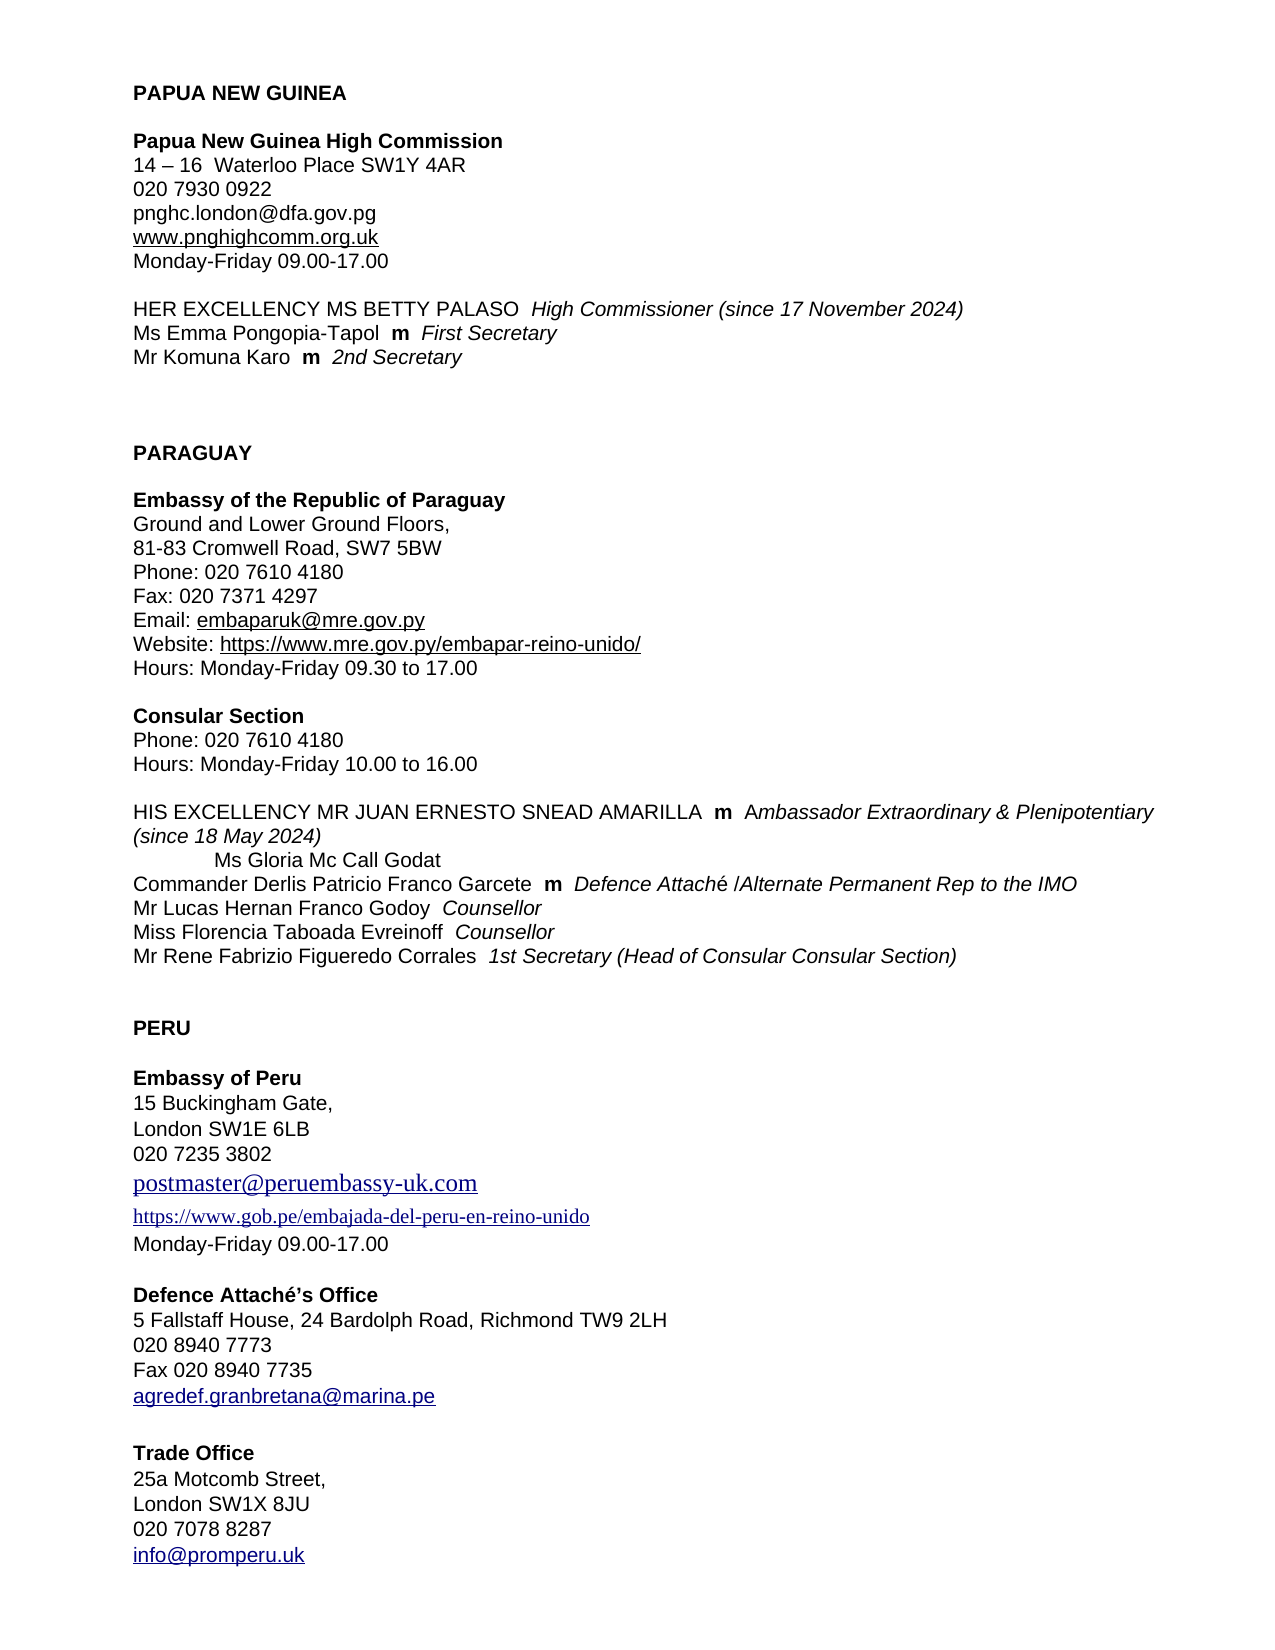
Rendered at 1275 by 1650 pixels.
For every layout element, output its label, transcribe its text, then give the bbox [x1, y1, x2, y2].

text London SW1X 8JU [133, 1492, 1181, 1516]
text Monday-Friday 09.00-17.00 [133, 249, 1181, 273]
text Fax: 020 7371 4297 [133, 584, 1181, 608]
text Ground and Lower Ground Floors, [133, 512, 1181, 536]
text Hours: Monday-Friday 09.30 to 17.00 [133, 656, 1181, 680]
text Commander Derlis Patricio Franco Garcete m Defence Attaché /Alternate Permanent Rep to the IMO [133, 872, 1181, 896]
text HER EXCELLENCY MS BETTY PALASO High Commissioner (since 17 November 2024) [133, 297, 1181, 321]
subtitle Consular Section [133, 704, 1181, 728]
text PAPUA NEW GUINEA [133, 81, 1181, 105]
text 020 8940 7773 [133, 1333, 1181, 1357]
text PARAGUAY [133, 440, 1181, 464]
text Embassy of Peru [133, 1066, 1181, 1090]
text Hours: Monday-Friday 10.00 to 16.00 [133, 752, 1181, 776]
text Website: https://www.mre.gov.py/embapar-reino-unido/ [133, 632, 1181, 656]
text Ms Emma Pongopia-Tapol m First Secretary [133, 321, 1181, 344]
text PERU [133, 1015, 1181, 1039]
text Email: embaparuk@mre.gov.py [133, 608, 1181, 632]
text Mr Komuna Karo m 2nd Secretary [133, 344, 1181, 368]
text 5 Fallstaff House, 24 Bardolph Road, Richmond TW9 2LH [133, 1308, 1181, 1332]
text pnghc.london@dfa.gov.pg [133, 201, 1181, 225]
text 25a Motcomb Street, [133, 1467, 1181, 1491]
text 020 7930 0922 [133, 177, 1181, 201]
text Monday-Friday 09.00-17.00 [133, 1232, 1181, 1256]
text 15 Buckingham Gate, [133, 1091, 1181, 1115]
text postmaster@peruembassy-uk.com [133, 1167, 1181, 1198]
text Phone: 020 7610 4180 [133, 728, 1181, 752]
text Miss Florencia Taboada Evreinoff Counsellor [133, 919, 1181, 943]
text London SW1E 6LB [133, 1117, 1181, 1141]
text Embassy of the Republic of Paraguay [133, 488, 1181, 512]
text Defence Attaché’s Office [133, 1282, 1181, 1306]
text Mr Lucas Hernan Franco Godoy Counsellor [133, 896, 1181, 919]
text Trade Office [133, 1441, 1181, 1465]
text HIS EXCELLENCY MR JUAN ERNESTO SNEAD AMARILLA m Ambassador Extraordinary & Plenipotentiary (since 18 May 2024) [133, 800, 1181, 848]
text https://www.gob.pe/embajada-del-peru-en-reino-unido [133, 1199, 1181, 1230]
text 14 – 16 Waterloo Place SW1Y 4AR [133, 153, 1181, 177]
text Phone: 020 7610 4180 [133, 560, 1181, 584]
text agredef.granbretana@marina.pe [133, 1384, 1181, 1408]
text Papua New Guinea High Commission [133, 129, 1181, 153]
text www.pnghighcomm.org.uk [133, 225, 1181, 249]
text 020 7235 3802 [133, 1142, 1181, 1166]
text 020 7078 8287 [133, 1517, 1181, 1541]
text Mr Rene Fabrizio Figueredo Corrales 1st Secretary (Head of Consular Consular Section) [133, 943, 1181, 967]
text Ms Gloria Mc Call Godat [133, 848, 1181, 872]
text 81-83 Cromwell Road, SW7 5BW [133, 536, 1181, 560]
text Fax 020 8940 7735 [133, 1358, 1181, 1382]
text info@promperu.uk [133, 1542, 1181, 1566]
